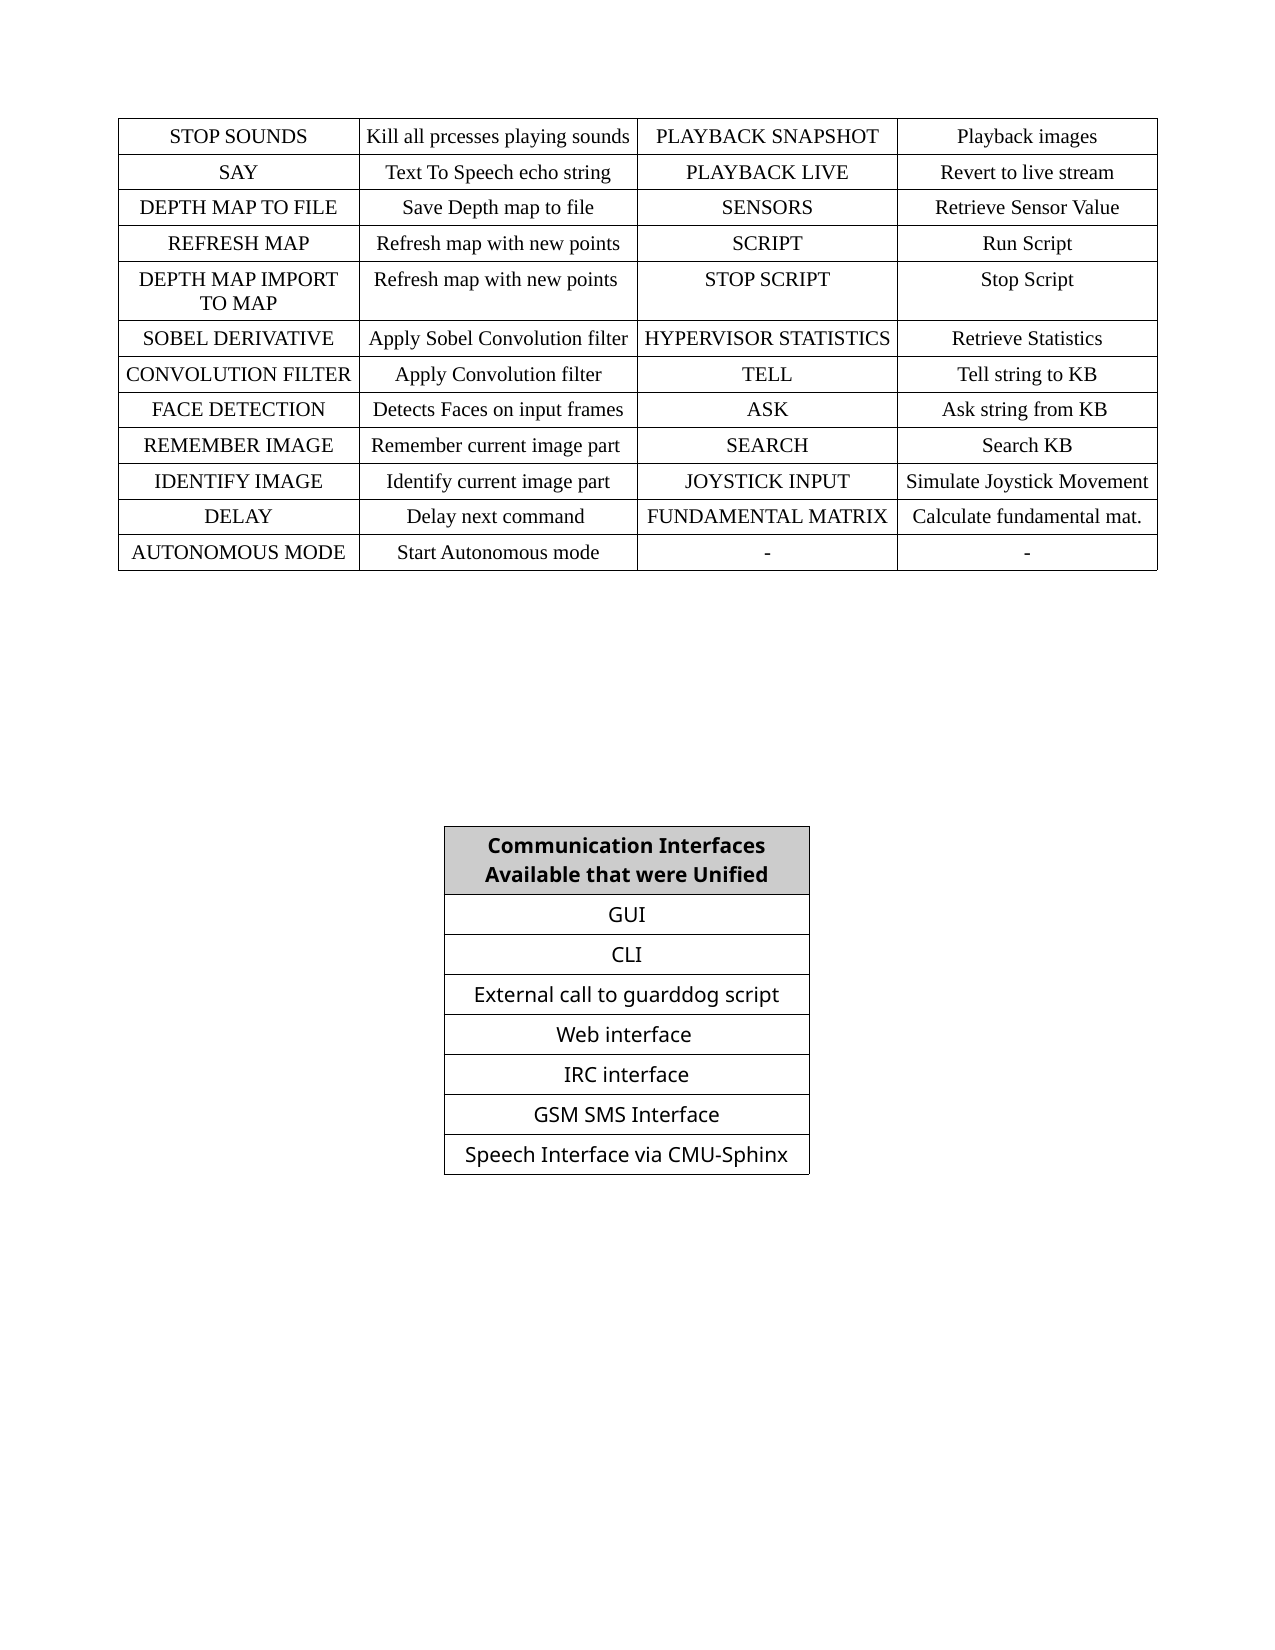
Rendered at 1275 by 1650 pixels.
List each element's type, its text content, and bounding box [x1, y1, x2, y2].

table_cell SEARCH [638, 428, 897, 463]
table_cell HYPERVISOR STATISTICS [638, 321, 897, 356]
table_cell FACE DETECTION [119, 393, 359, 427]
table_cell Search KB [898, 428, 1157, 463]
table_cell Apply Convolution filter [360, 357, 637, 392]
table_cell IRC interface [445, 1055, 809, 1094]
table_cell Ask string from KB [898, 393, 1157, 427]
table_cell Refresh map with new points [360, 262, 637, 320]
table_cell IDENTIFY IMAGE [119, 464, 359, 498]
table_cell CLI [445, 935, 809, 974]
table_cell JOYSTICK INPUT [638, 464, 897, 498]
table_cell Identify current image part [360, 464, 637, 498]
table_cell Text To Speech echo string [360, 155, 637, 189]
table_cell PLAYBACK SNAPSHOT [638, 119, 897, 154]
table_cell DEPTH MAP IMPORT TO MAP [119, 262, 359, 320]
table_cell Apply Sobel Convolution filter [360, 321, 637, 356]
table_cell - [898, 535, 1157, 570]
table_cell Refresh map with new points [360, 226, 637, 261]
table_cell GSM SMS Interface [445, 1095, 809, 1134]
table_cell REMEMBER IMAGE [119, 428, 359, 463]
table_cell Web interface [445, 1015, 809, 1054]
table_cell SOBEL DERIVATIVE [119, 321, 359, 356]
table_cell Detects Faces on input frames [360, 393, 637, 427]
table_cell - [638, 535, 897, 570]
table_cell Tell string to KB [898, 357, 1157, 392]
table_cell STOP SCRIPT [638, 262, 897, 320]
table_cell TELL [638, 357, 897, 392]
table_cell DELAY [119, 500, 359, 534]
table_cell External call to guarddog script [445, 975, 809, 1014]
table_cell SAY [119, 155, 359, 189]
table_cell SCRIPT [638, 226, 897, 261]
table_cell Kill all prcesses playing sounds [360, 119, 637, 154]
table_cell STOP SOUNDS [119, 119, 359, 154]
table_cell Remember current image part [360, 428, 637, 463]
table_cell Run Script [898, 226, 1157, 261]
table_cell GUI [445, 895, 809, 934]
table_header Communication Interfaces Available that were Unified [445, 827, 809, 894]
table_cell Start Autonomous mode [360, 535, 637, 570]
table_cell DEPTH MAP TO FILE [119, 190, 359, 225]
table_cell Playback images [898, 119, 1157, 154]
table_cell Retrieve Sensor Value [898, 190, 1157, 225]
table_cell PLAYBACK LIVE [638, 155, 897, 189]
table_cell AUTONOMOUS MODE [119, 535, 359, 570]
table_cell SENSORS [638, 190, 897, 225]
table_cell ASK [638, 393, 897, 427]
table_cell Simulate Joystick Movement [898, 464, 1157, 498]
table_cell Calculate fundamental mat. [898, 500, 1157, 534]
table_cell Revert to live stream [898, 155, 1157, 189]
table_cell REFRESH MAP [119, 226, 359, 261]
table_cell Delay next command [360, 500, 637, 534]
table_cell CONVOLUTION FILTER [119, 357, 359, 392]
table_cell Save Depth map to file [360, 190, 637, 225]
table_cell Retrieve Statistics [898, 321, 1157, 356]
table_cell Stop Script [898, 262, 1157, 320]
table_cell FUNDAMENTAL MATRIX [638, 500, 897, 534]
table_cell Speech Interface via CMU-Sphinx [445, 1135, 809, 1174]
